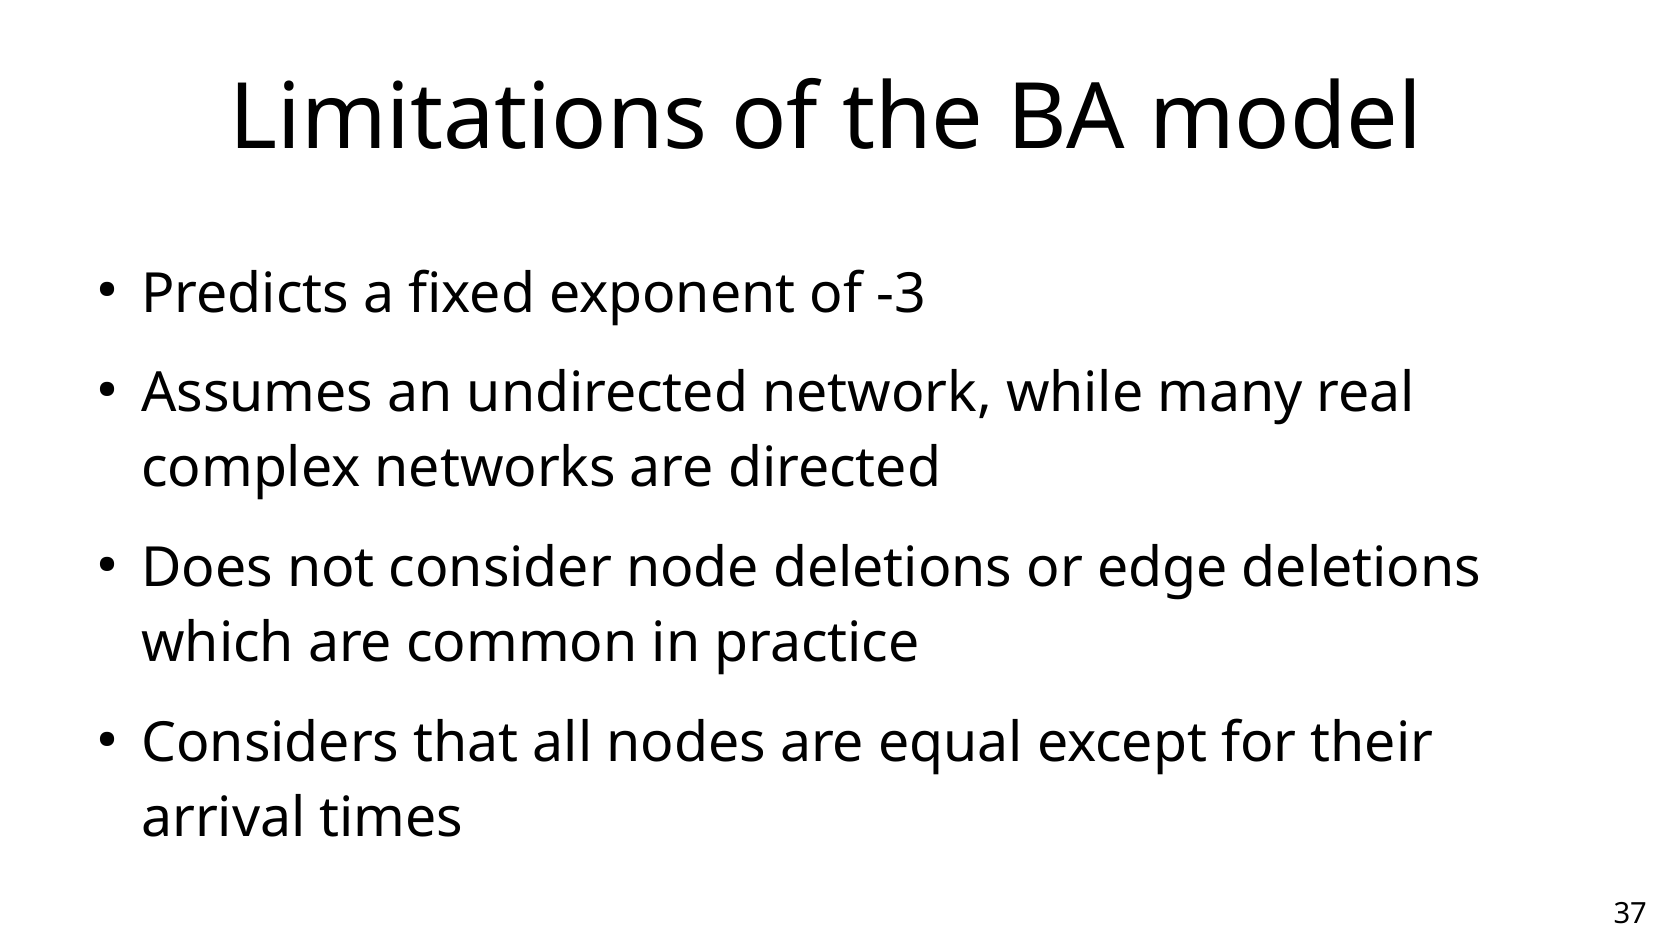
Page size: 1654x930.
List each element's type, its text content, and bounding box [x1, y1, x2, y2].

list Predicts a fixed exponent of -3 Assumes an undirected network, while many real complex networks are directed Does not consider node deletions or edge deletions which are common in practice Considers that all nodes are equal except for their arrival times [82, 252, 1571, 856]
title Limitations of the BA model [82, 1, 1571, 225]
